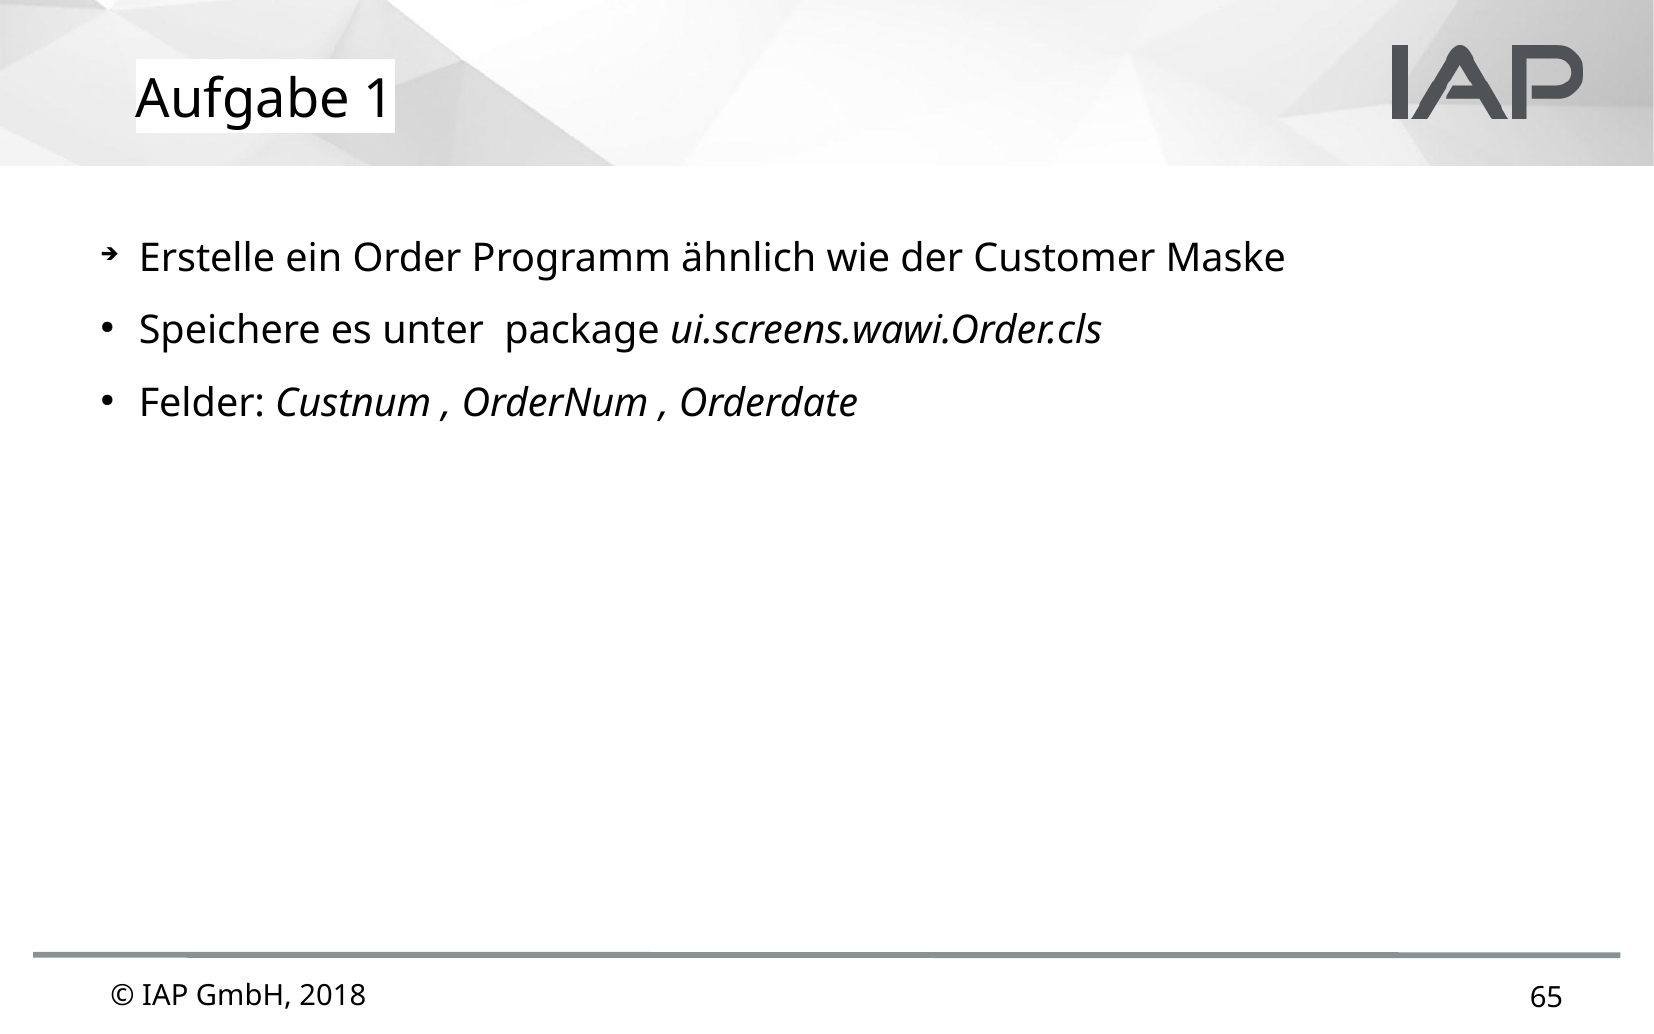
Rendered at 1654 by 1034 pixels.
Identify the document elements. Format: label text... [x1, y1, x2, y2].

picture [0, 0, 1654, 166]
list Erstelle ein Order Programm ähnlich wie der Customer Maske Speichere es unter package ui.screens.wawi.Order.cls Felder: Custnum , OrderNum , Orderdate [82, 221, 1571, 916]
title Aufgabe 1 [135, 41, 1264, 152]
